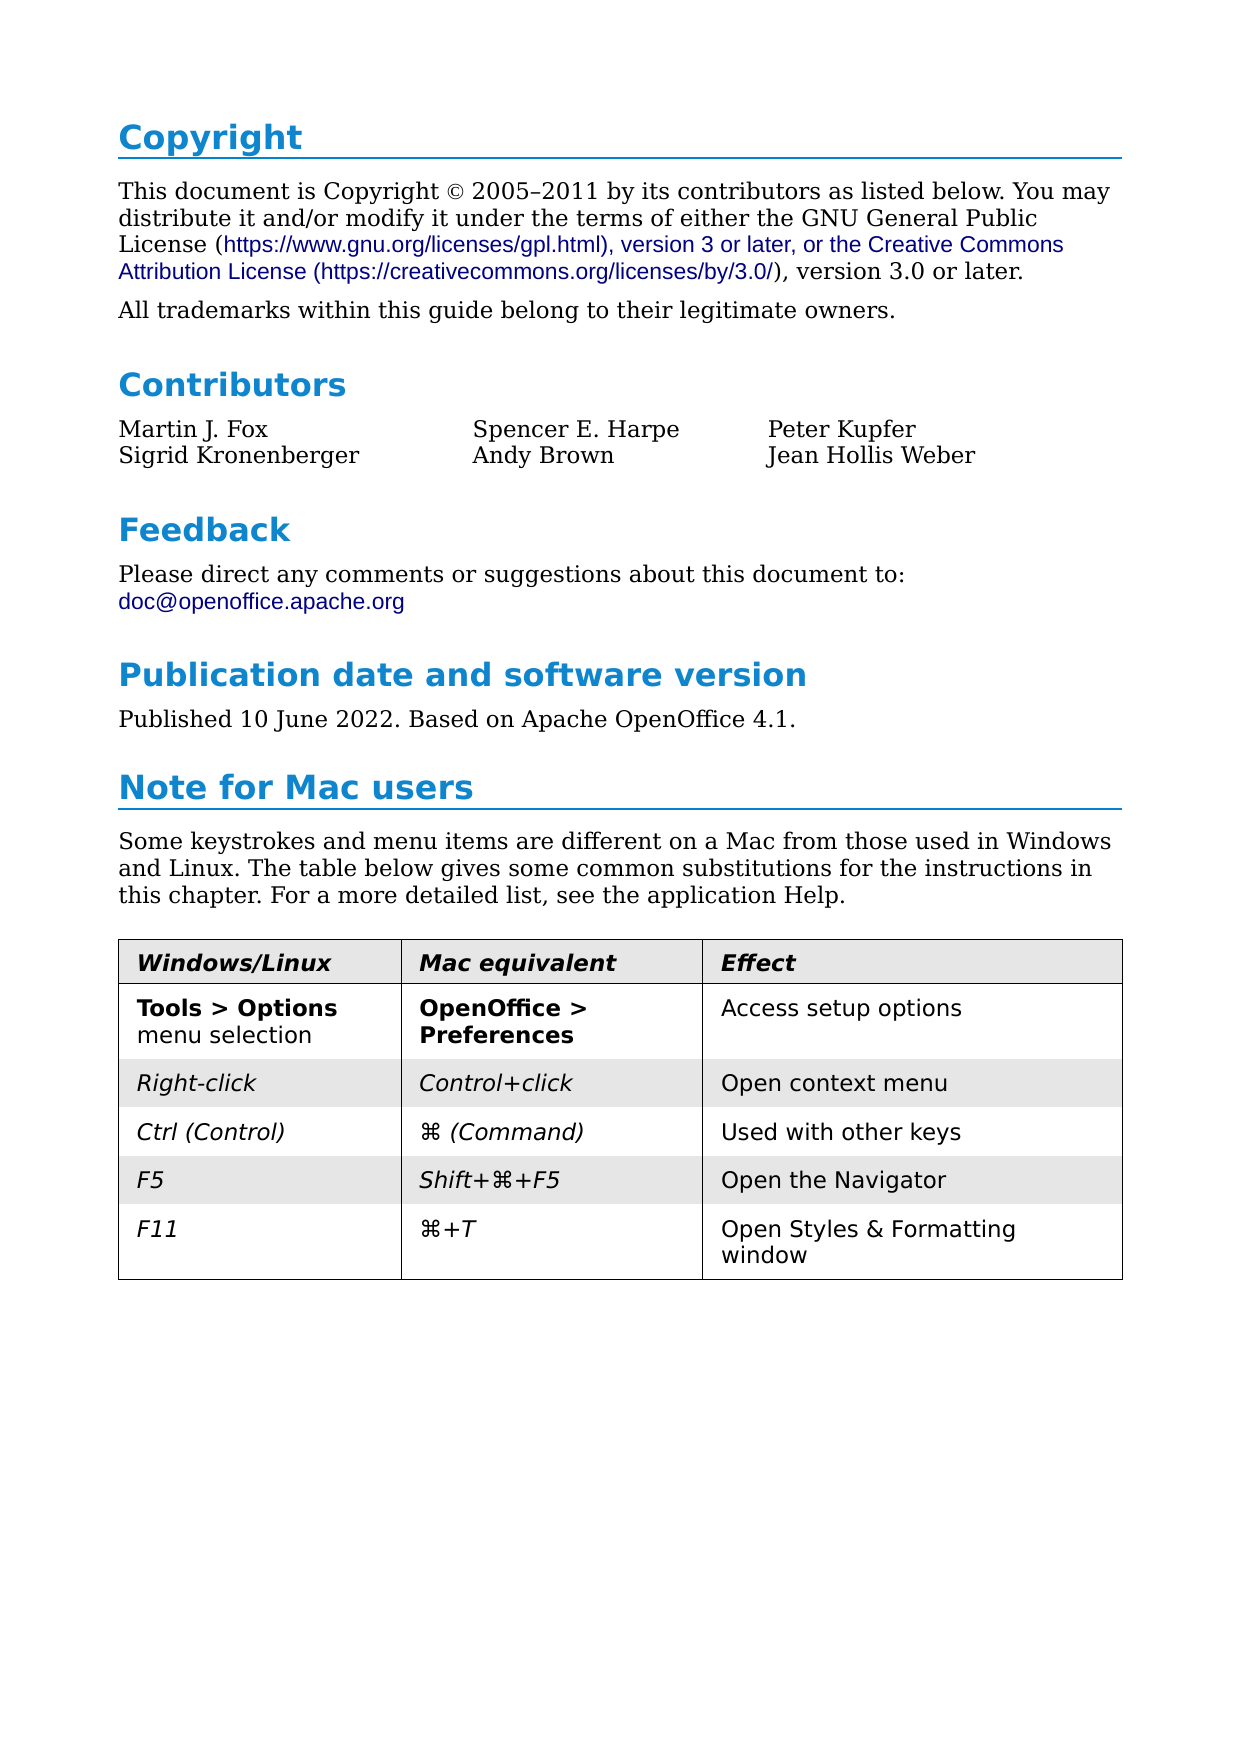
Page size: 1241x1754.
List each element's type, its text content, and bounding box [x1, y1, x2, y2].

table_header Windows/Linux [119, 940, 401, 983]
subtitle Copyright [118, 118, 1122, 157]
table_header Effect [703, 940, 1122, 983]
table_cell Control+click [402, 1059, 702, 1107]
table_cell Open Styles & Formatting window [703, 1204, 1122, 1279]
table_cell Right-click [119, 1059, 401, 1107]
text Contributors [118, 366, 1122, 404]
text Please direct any comments or suggestions about this document to: doc@openoffice.apache.org [118, 561, 1122, 614]
table_cell Open the Navigator [703, 1156, 1122, 1204]
table_header Mac equivalent [402, 940, 702, 983]
table_cell Used with other keys [703, 1107, 1122, 1156]
text All trademarks within this guide belong to their legitimate owners. [118, 298, 1122, 324]
table_cell Open context menu [703, 1059, 1122, 1107]
table_cell F11 [119, 1204, 401, 1279]
text Publication date and software version [118, 656, 1122, 693]
text Some keystrokes and menu items are different on a Mac from those used in Windows and Linux. The table below gives some common substitutions for the instructions in this chapter. For a more detailed list, see the application Help. [118, 828, 1122, 908]
table_cell Access setup options [703, 984, 1122, 1058]
table_cell Tools > Options menu selection [119, 984, 401, 1058]
table_cell z (Command) [402, 1107, 702, 1156]
table_cell Ctrl (Control) [119, 1107, 401, 1156]
table_cell F5 [119, 1156, 401, 1204]
text Martin J. Fox Spencer E. Harpe Peter Kupfer Sigrid Kronenberger Andy Brown Jean Hollis Weber [118, 416, 1122, 469]
table_cell z+T [402, 1204, 702, 1279]
text This document is Copyright © 2005–2011 by its contributors as listed below. You may distribute it and/or modify it under the terms of either the GNU General Public License (https://www.gnu.org/licenses/gpl.html), version 3 or later, or the Creative Commons Attribution License (https://creativecommons.org/licenses/by/3.0/), version 3.0 or later. [118, 178, 1122, 285]
text Published 10 June 2022. Based on Apache OpenOffice 4.1. [118, 706, 1122, 733]
table_cell Shift+z+F5 [402, 1156, 702, 1204]
text Feedback [118, 511, 1122, 549]
subtitle Note for Mac users [118, 769, 1122, 808]
table_cell OpenOffice > Preferences [402, 984, 702, 1058]
